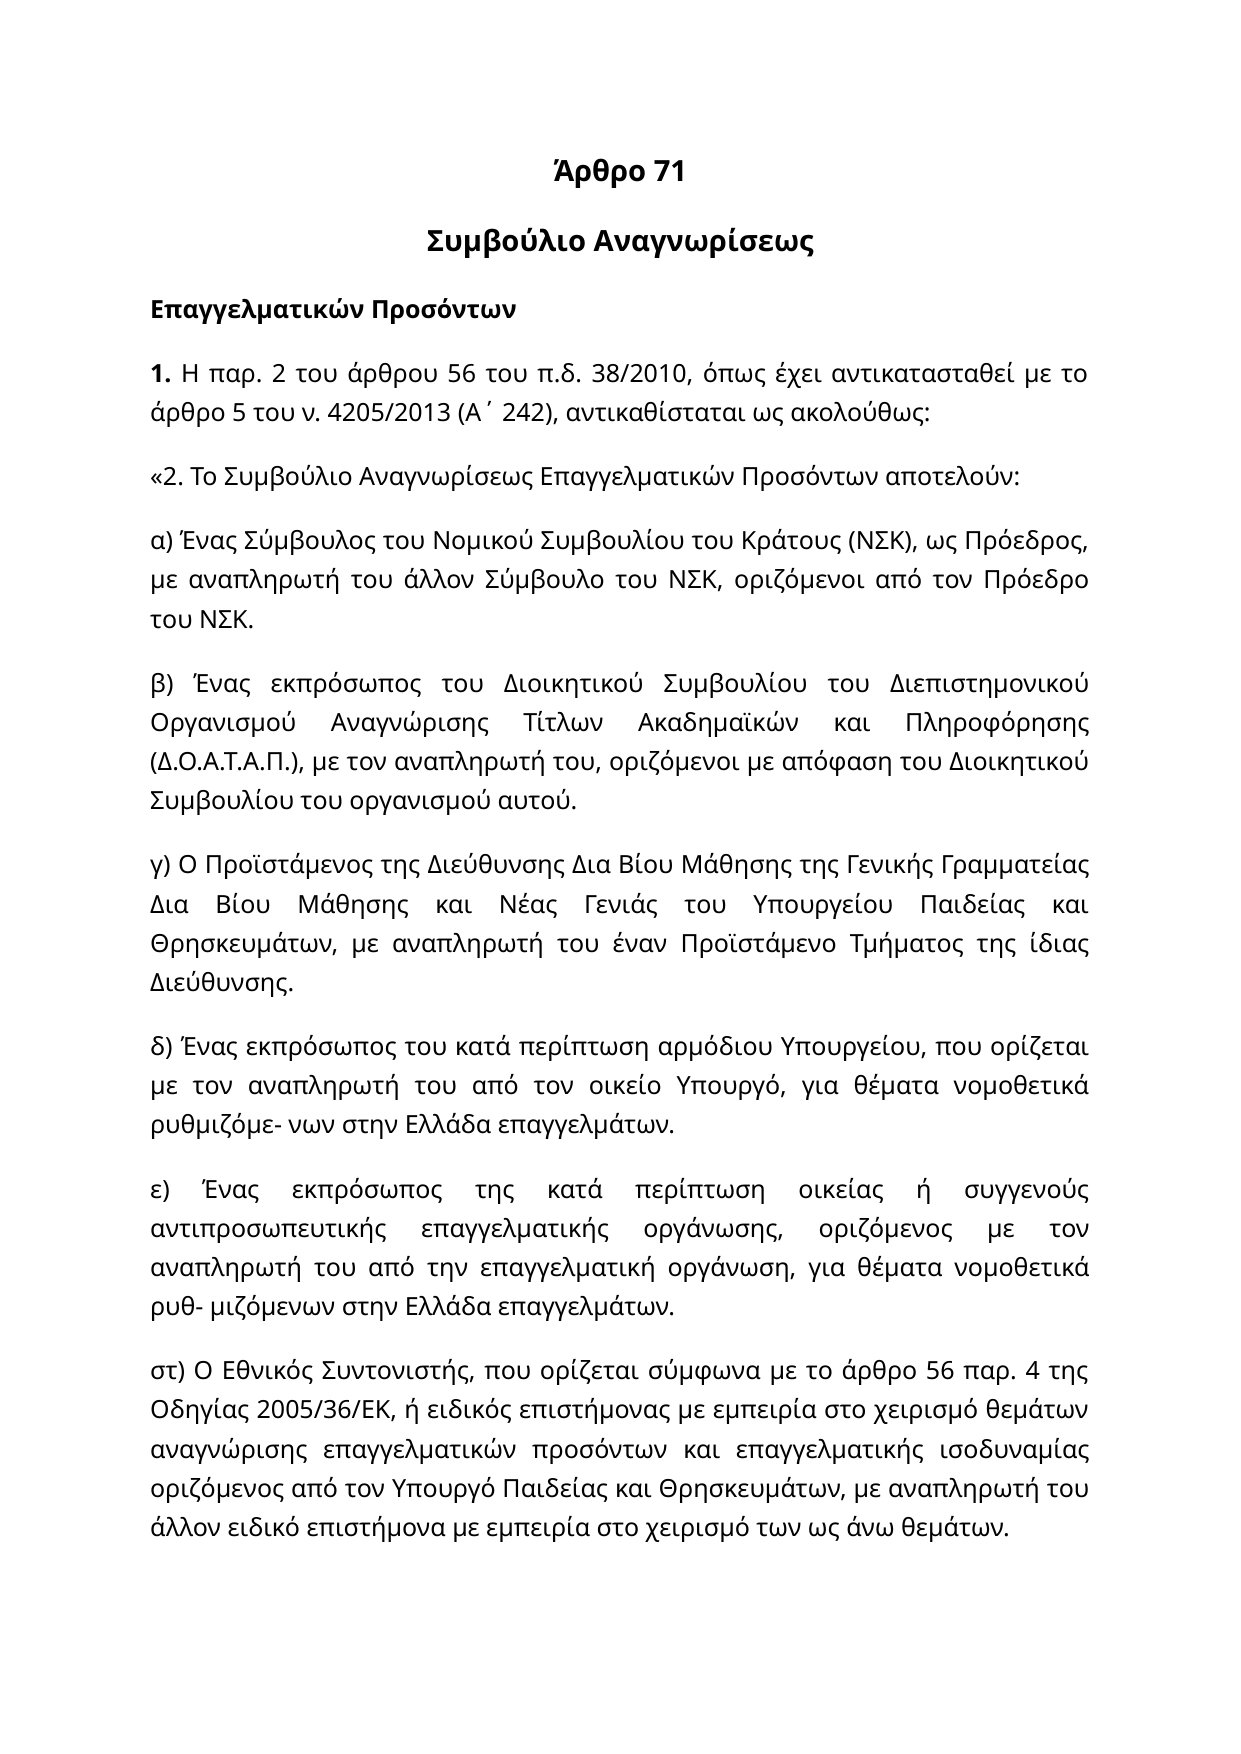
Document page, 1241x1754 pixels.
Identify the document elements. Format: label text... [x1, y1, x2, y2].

text «2. Το Συμβούλιο Αναγνωρίσεως Επαγγελματικών Προσόντων αποτελούν: [150, 459, 1090, 493]
subtitle Άρθρο 71 [150, 150, 1090, 190]
subtitle Συμβούλιο Αναγνωρίσεως [150, 221, 1090, 260]
text β) Ένας εκπρόσωπος του Διοικητικού Συμβουλίου του Διεπιστημονικού Οργανισμού Αναγνώρισης Τίτλων Ακαδημαϊκών και Πληροφόρησης (Δ.Ο.Α.Τ.Α.Π.), με τον αναπληρωτή του, οριζόμενοι με απόφαση του Διοικητικού Συμβουλίου του οργανισμού αυτού. [150, 665, 1090, 817]
text 1. Η παρ. 2 του άρθρου 56 του π.δ. 38/2010, όπως έχει αντικατασταθεί με το άρθρο 5 του ν. 4205/2013 (Α΄ 242), αντικαθίσταται ως ακολούθως: [150, 355, 1090, 429]
text στ) Ο Εθνικός Συντονιστής, που ορίζεται σύμφωνα με το άρθρο 56 παρ. 4 της Οδηγίας 2005/36/ΕΚ, ή ειδικός επιστήμονας με εμπειρία στο χειρισμό θεμάτων αναγνώρισης επαγγελματικών προσόντων και επαγγελματικής ισοδυναμίας οριζόμενος από τον Υπουργό Παιδείας και Θρησκευμάτων, με αναπληρωτή του άλλον ειδικό επιστήμονα με εμπειρία στο χειρισμό των ως άνω θεμάτων. [150, 1353, 1090, 1544]
text Επαγγελματικών Προσόντων [150, 291, 1090, 325]
text α) Ένας Σύμβουλος του Νομικού Συμβουλίου του Κράτους (ΝΣΚ), ως Πρόεδρος, με αναπληρωτή του άλλον Σύμβουλο του ΝΣΚ, οριζόμενοι από τον Πρόεδρο του ΝΣΚ. [150, 523, 1090, 635]
text ε) Ένας εκπρόσωπος της κατά περίπτωση οικείας ή συγγενούς αντιπροσωπευτικής επαγγελματικής οργάνωσης, οριζόμενος με τον αναπληρωτή του από την επαγγελματική οργάνωση, για θέματα νομοθετικά ρυθ- μιζόμενων στην Ελλάδα επαγγελμάτων. [150, 1171, 1090, 1323]
text δ) Ένας εκπρόσωπος του κατά περίπτωση αρμόδιου Υπουργείου, που ορίζεται με τον αναπληρωτή του από τον οικείο Υπουργό, για θέματα νομοθετικά ρυθμιζόμε- νων στην Ελλάδα επαγγελμάτων. [150, 1029, 1090, 1141]
text γ) Ο Προϊστάμενος της Διεύθυνσης Δια Βίου Μάθησης της Γενικής Γραμματείας Δια Βίου Μάθησης και Νέας Γενιάς του Υπουργείου Παιδείας και Θρησκευμάτων, με αναπληρωτή του έναν Προϊστάμενο Τμήματος της ίδιας Διεύθυνσης. [150, 847, 1090, 999]
